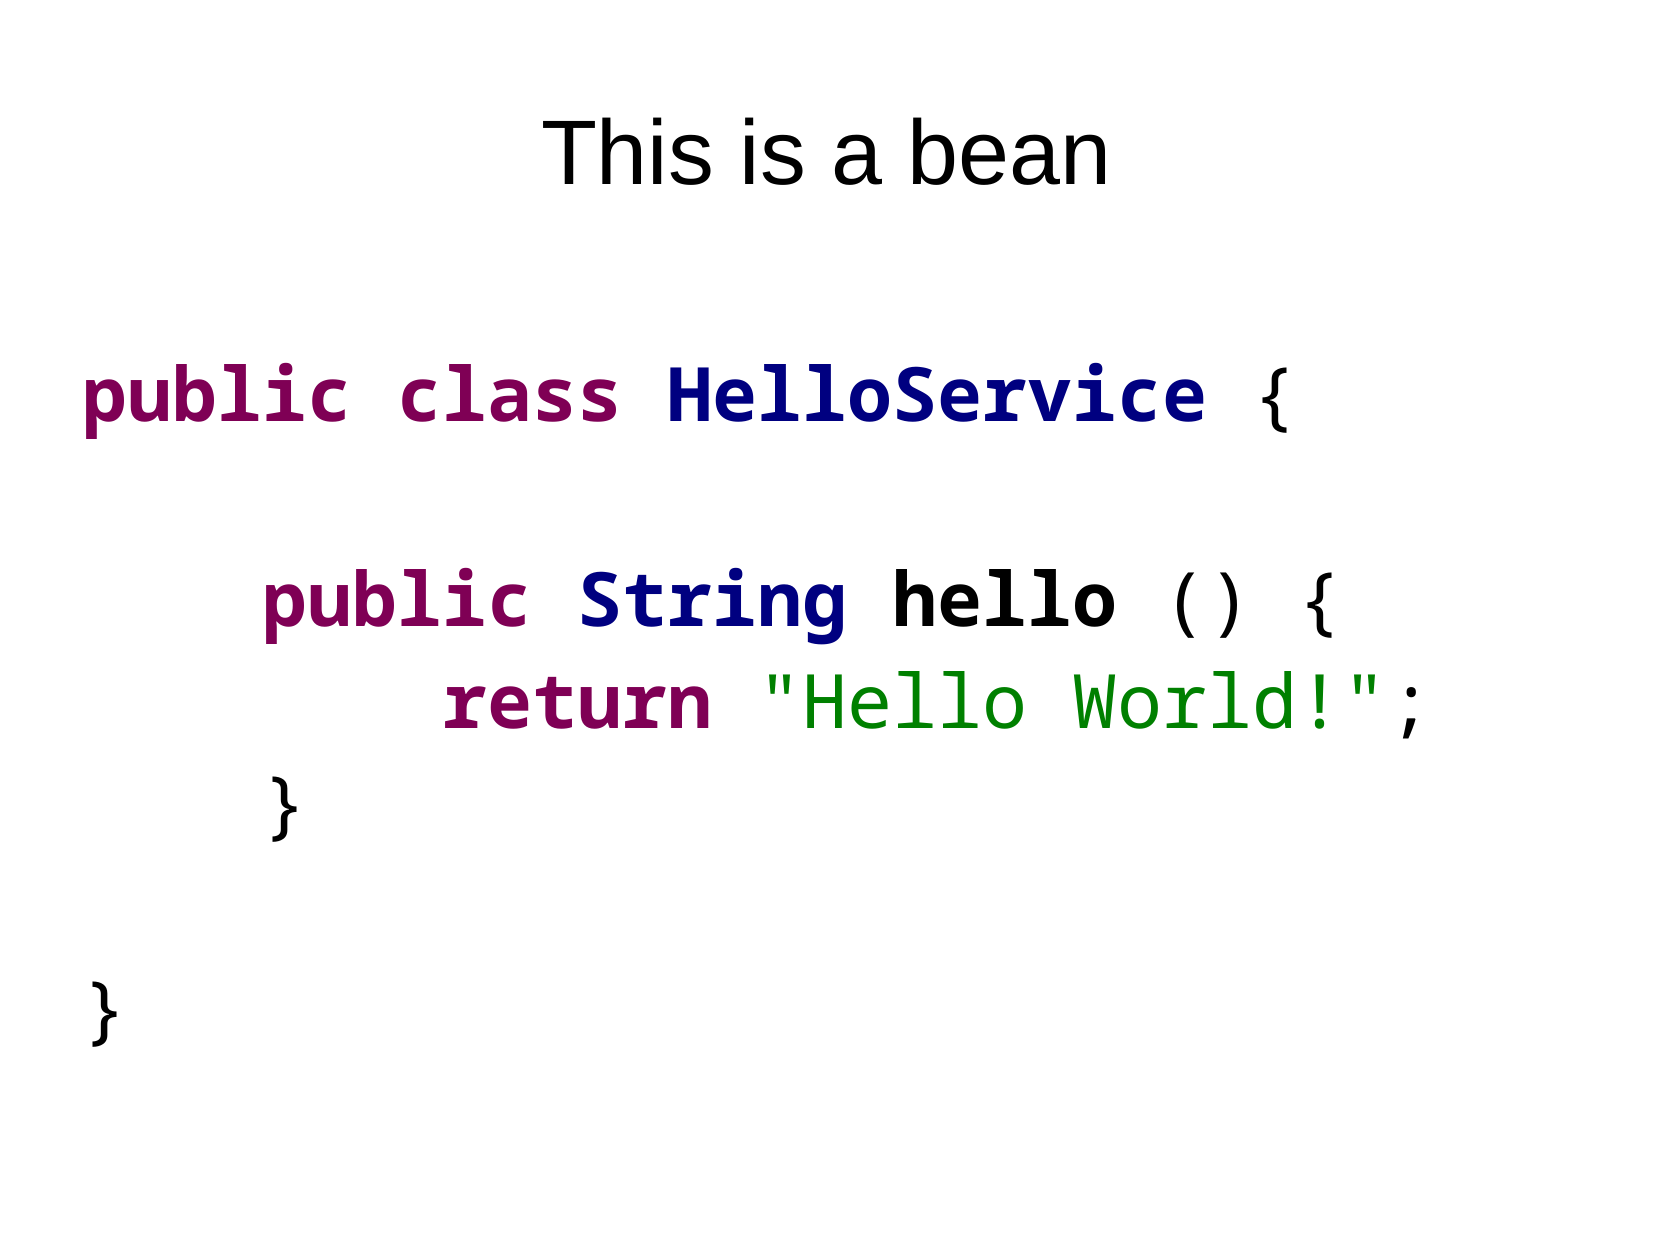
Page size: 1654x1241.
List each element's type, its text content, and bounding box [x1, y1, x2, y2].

title This is a bean [82, 49, 1571, 257]
list public class HelloService { public String hello () { return "Hello World!"; } } [82, 290, 1571, 1109]
